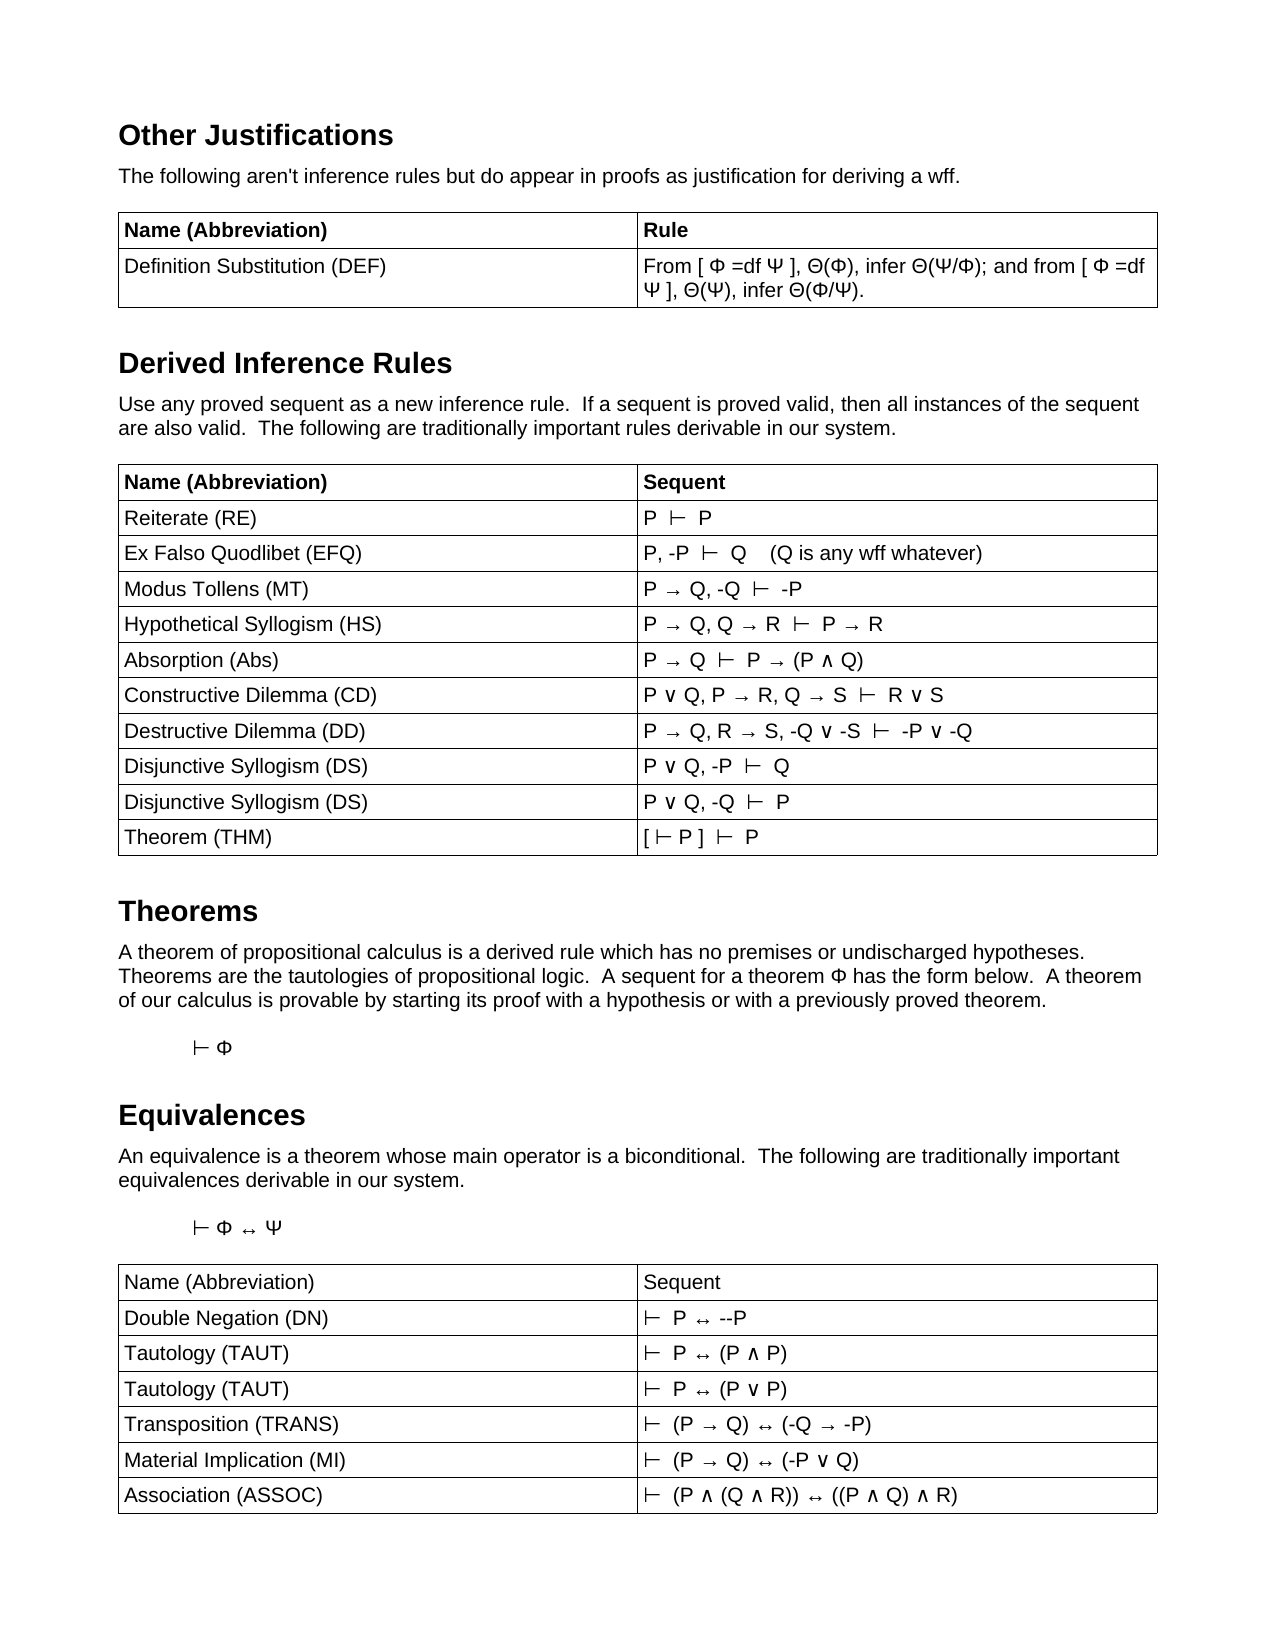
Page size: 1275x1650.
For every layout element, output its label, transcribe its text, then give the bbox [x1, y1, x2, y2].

table_header Name (Abbreviation) [119, 213, 637, 248]
table_cell ⊢ (P → Q) ↔ (-Q → -P) [638, 1407, 1157, 1442]
table_cell Constructive Dilemma (CD) [119, 678, 637, 713]
subtitle Equivalences [118, 1098, 1157, 1132]
table_cell ⊢ P ↔ --P [638, 1301, 1157, 1335]
table_cell Tautology (TAUT) [119, 1336, 637, 1371]
table_cell ⊢ P ↔ (P ∧ P) [638, 1336, 1157, 1371]
table_cell ⊢ P ↔ (P ∨ P) [638, 1372, 1157, 1406]
table_cell Hypothetical Syllogism (HS) [119, 607, 637, 642]
table_cell P → Q, R → S, -Q ∨ -S ⊢ -P ∨ -Q [638, 714, 1157, 748]
table_cell ⊢ (P → Q) ↔ (-P ∨ Q) [638, 1443, 1157, 1477]
table_cell ⊢ (P ∧ (Q ∧ R)) ↔ ((P ∧ Q) ∧ R) [638, 1478, 1157, 1513]
table_cell Reiterate (RE) [119, 501, 637, 535]
table_cell Double Negation (DN) [119, 1301, 637, 1335]
table_cell [ ⊢ P ] ⊢ P [638, 820, 1157, 855]
table_cell Modus Tollens (MT) [119, 572, 637, 606]
table_cell Association (ASSOC) [119, 1478, 637, 1513]
subtitle Derived Inference Rules [118, 346, 1157, 380]
text A theorem of propositional calculus is a derived rule which has no premises or undischarged hypotheses. Theorems are the tautologies of propositional logic. A sequent for a theorem Φ has the form below. A theorem of our calculus is provable by starting its proof with a hypothesis or with a previously proved theorem. [118, 940, 1157, 1012]
text ⊢ Φ ↔ Ψ [192, 1216, 1157, 1240]
text ⊢ Φ [192, 1036, 1157, 1059]
table_cell P ∨ Q, -P ⊢ Q [638, 749, 1157, 784]
table_header Rule [638, 213, 1157, 248]
table_header Sequent [638, 465, 1157, 499]
table_cell P ⊢ P [638, 501, 1157, 535]
table_cell P ∨ Q, -Q ⊢ P [638, 785, 1157, 819]
text An equivalence is a theorem whose main operator is a biconditional. The following are traditionally important equivalences derivable in our system. [118, 1144, 1157, 1192]
table_header Name (Abbreviation) [119, 465, 637, 499]
table_header Sequent [638, 1265, 1157, 1299]
table_cell Definition Substitution (DEF) [119, 249, 637, 307]
table_cell P, -P ⊢ Q (Q is any wff whatever) [638, 536, 1157, 571]
table_cell Tautology (TAUT) [119, 1372, 637, 1406]
table_cell Theorem (THM) [119, 820, 637, 855]
table_cell Destructive Dilemma (DD) [119, 714, 637, 748]
table_cell P → Q ⊢ P → (P ∧ Q) [638, 643, 1157, 677]
text The following aren't inference rules but do appear in proofs as justification for deriving a wff. [118, 164, 1157, 188]
text Use any proved sequent as a new inference rule. If a sequent is proved valid, then all instances of the sequent are also valid. The following are traditionally important rules derivable in our system. [118, 392, 1157, 440]
table_cell Disjunctive Syllogism (DS) [119, 785, 637, 819]
table_cell Ex Falso Quodlibet (EFQ) [119, 536, 637, 571]
table_header Name (Abbreviation) [119, 1265, 637, 1299]
subtitle Theorems [118, 893, 1157, 927]
subtitle Other Justifications [118, 118, 1157, 152]
table_cell Absorption (Abs) [119, 643, 637, 677]
table_cell Material Implication (MI) [119, 1443, 637, 1477]
table_cell Transposition (TRANS) [119, 1407, 637, 1442]
table_cell P ∨ Q, P → R, Q → S ⊢ R ∨ S [638, 678, 1157, 713]
table_cell P → Q, -Q ⊢ -P [638, 572, 1157, 606]
table_cell Disjunctive Syllogism (DS) [119, 749, 637, 784]
table_cell From [ Φ =df Ψ ], Θ(Φ), infer Θ(Ψ/Φ); and from [ Φ =df Ψ ], Θ(Ψ), infer Θ(Φ/Ψ). [638, 249, 1157, 307]
table_cell P → Q, Q → R ⊢ P → R [638, 607, 1157, 642]
